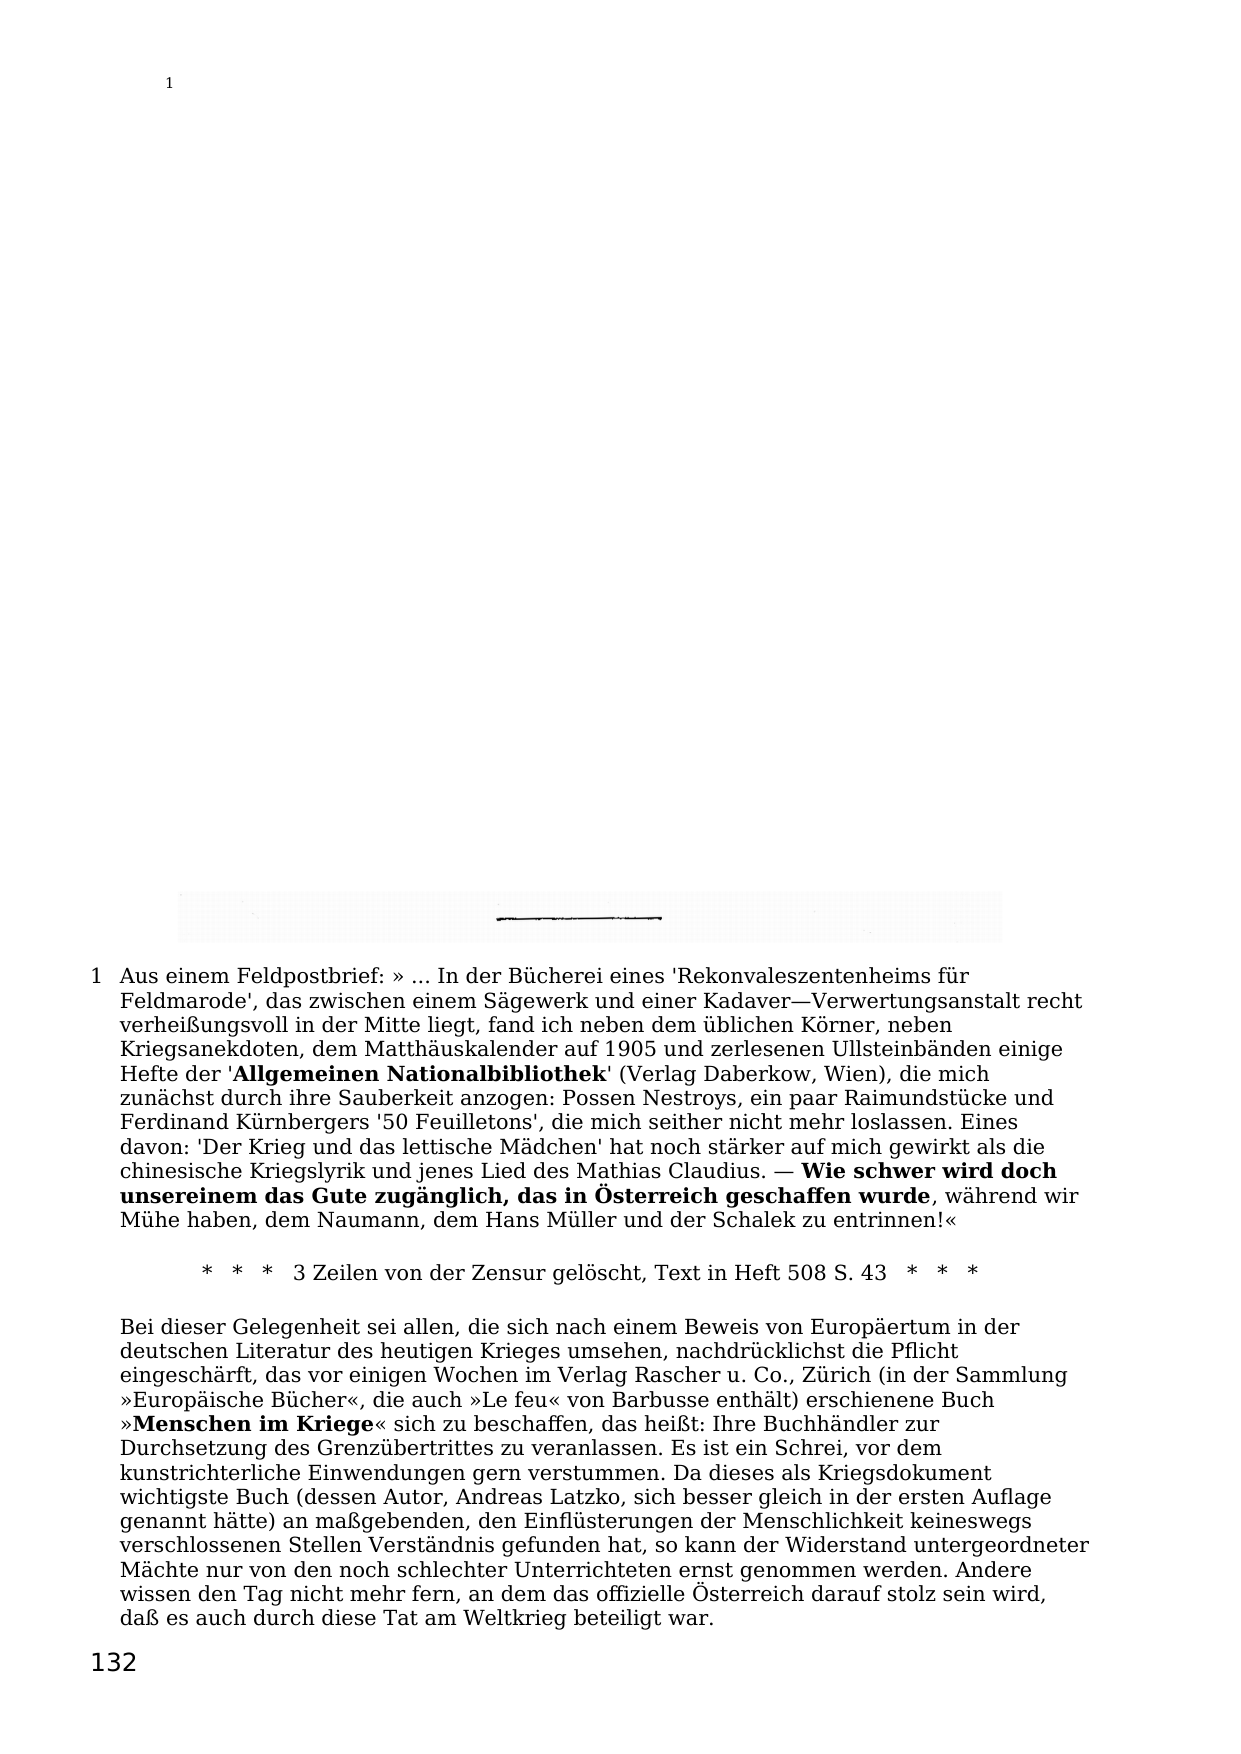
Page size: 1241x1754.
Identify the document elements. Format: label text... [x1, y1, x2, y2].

text Aus einem Feldpostbrief: » ... In der Bücherei eines 'Rekonvaleszentenheims für Feldmarode', das zwischen einem Sägewerk und einer Kadaver—Verwertungsanstalt recht verheißungsvoll in der Mitte liegt, fand ich neben dem üblichen Körner, neben Kriegsanekdoten, dem Matthäuskalender auf 1905 und zerlesenen Ullsteinbänden einige Hefte der 'Allgemeinen Nationalbibliothek' (Verlag Daberkow, Wien), die mich zunächst durch ihre Sauberkeit anzogen: Possen Nestroys, ein paar Raimundstücke und Ferdinand Kürnbergers '50 Feuilletons', die mich seither nicht mehr loslassen. Eines davon: 'Der Krieg und das lettische Mädchen' hat noch stärker auf mich gewirkt als die chinesische Kriegslyrik und jenes Lied des Mathias Claudius. — Wie schwer wird doch unsereinem das Gute zugänglich, das in Österreich geschaffen wurde, während wir Mühe haben, dem Naumann, dem Hans Müller und der Schalek zu entrinnen!« [90, 964, 1091, 1232]
text * * * 3 Zeilen von der Zensur gelöscht, Text in Heft 508 S. 43 * * * [90, 1261, 1091, 1286]
text Bei dieser Gelegenheit sei allen, die sich nach einem Beweis von Europäertum in der deutschen Literatur des heutigen Krieges umsehen, nachdrücklichst die Pflicht eingeschärft, das vor einigen Wochen im Verlag Rascher u. Co., Zürich (in der Sammlung »Europäische Bücher«, die auch »Le feu« von Barbusse enthält) erschienene Buch »Menschen im Kriege« sich zu beschaffen, das heißt: Ihre Buchhändler zur Durchsetzung des Grenzübertrittes zu veranlassen. Es ist ein Schrei, vor dem kunstrichterliche Einwendungen gern verstummen. Da dieses als Kriegsdokument wichtigste Buch (dessen Autor, Andreas Latzko, sich besser gleich in der ersten Auflage genannt hätte) an maßgebenden, den Einflüsterungen der Menschlichkeit keineswegs verschlossenen Stellen Verständnis gefunden hat, so kann der Widerstand untergeordneter Mächte nur von den noch schlechter Unterrichteten ernst genommen werden. Andere wissen den Tag nicht mehr fern, an dem das offizielle Österreich darauf stolz sein wird, daß es auch durch diese Tat am Weltkrieg beteiligt war. [90, 1315, 1091, 1631]
picture [177, 891, 1003, 943]
